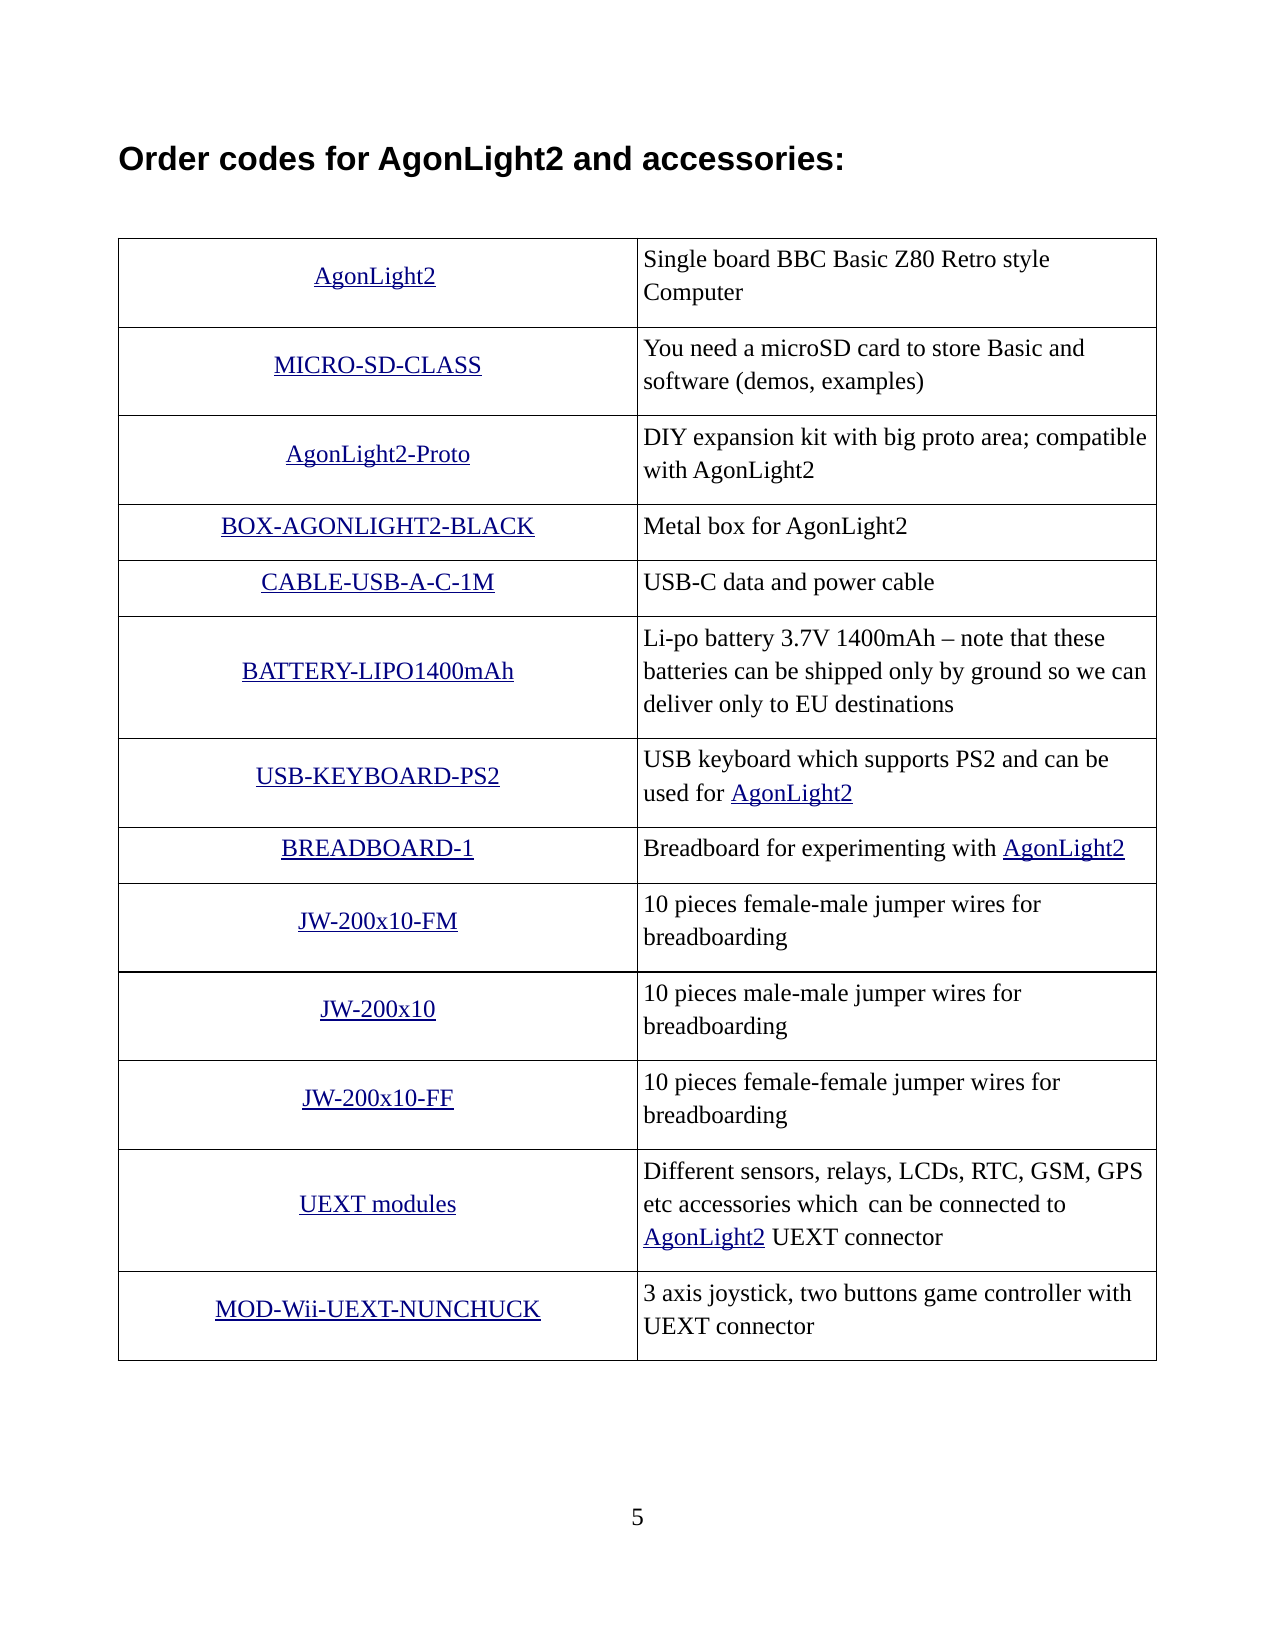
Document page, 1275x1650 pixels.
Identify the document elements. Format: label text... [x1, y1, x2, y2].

table_cell Different sensors, relays, LCDs, RTC, GSM, GPS etc accessories which can be connected to AgonLight2 UEXT connector [638, 1150, 1156, 1271]
table_cell USB-KEYBOARD-PS2 [119, 739, 637, 827]
table_cell Metal box for AgonLight2 [638, 505, 1156, 560]
table_cell BATTERY-LIPO1400mAh [119, 617, 637, 738]
table_cell JW-200x10-FM [119, 884, 637, 971]
table_cell 3 axis joystick, two buttons game controller with UEXT connector [638, 1272, 1156, 1360]
table_cell 10 pieces female-male jumper wires for breadboarding [638, 884, 1156, 971]
table_cell BOX-AGONLIGHT2-BLACK [119, 505, 637, 560]
table_cell AgonLight2-Proto [119, 416, 637, 504]
table_header Single board BBC Basic Z80 Retro style Computer [638, 239, 1156, 327]
table_cell DIY expansion kit with big proto area; compatible with AgonLight2 [638, 416, 1156, 504]
table_cell Li-po battery 3.7V 1400mAh – note that these batteries can be shipped only by ground so we can deliver only to EU destinations [638, 617, 1156, 738]
table_cell BREADBOARD-1 [119, 828, 637, 882]
table_cell JW-200x10 [119, 973, 637, 1060]
table_cell USB keyboard which supports PS2 and can be used for AgonLight2 [638, 739, 1156, 827]
table_cell CABLE-USB-A-C-1M [119, 561, 637, 616]
subtitle Order codes for AgonLight2 and accessories: [118, 139, 1157, 178]
table_cell MOD-Wii-UEXT-NUNCHUCK [119, 1272, 637, 1360]
table_cell Breadboard for experimenting with AgonLight2 [638, 828, 1156, 882]
table_cell You need a microSD card to store Basic and software (demos, examples) [638, 328, 1156, 415]
table_cell USB-C data and power cable [638, 561, 1156, 616]
table_cell MICRO-SD-CLASS [119, 328, 637, 415]
table_cell 10 pieces male-male jumper wires for breadboarding [638, 973, 1156, 1060]
table_header AgonLight2 [119, 239, 637, 327]
table_cell JW-200x10-FF [119, 1061, 637, 1149]
table_cell UEXT modules [119, 1150, 637, 1271]
table_cell 10 pieces female-female jumper wires for breadboarding [638, 1061, 1156, 1149]
